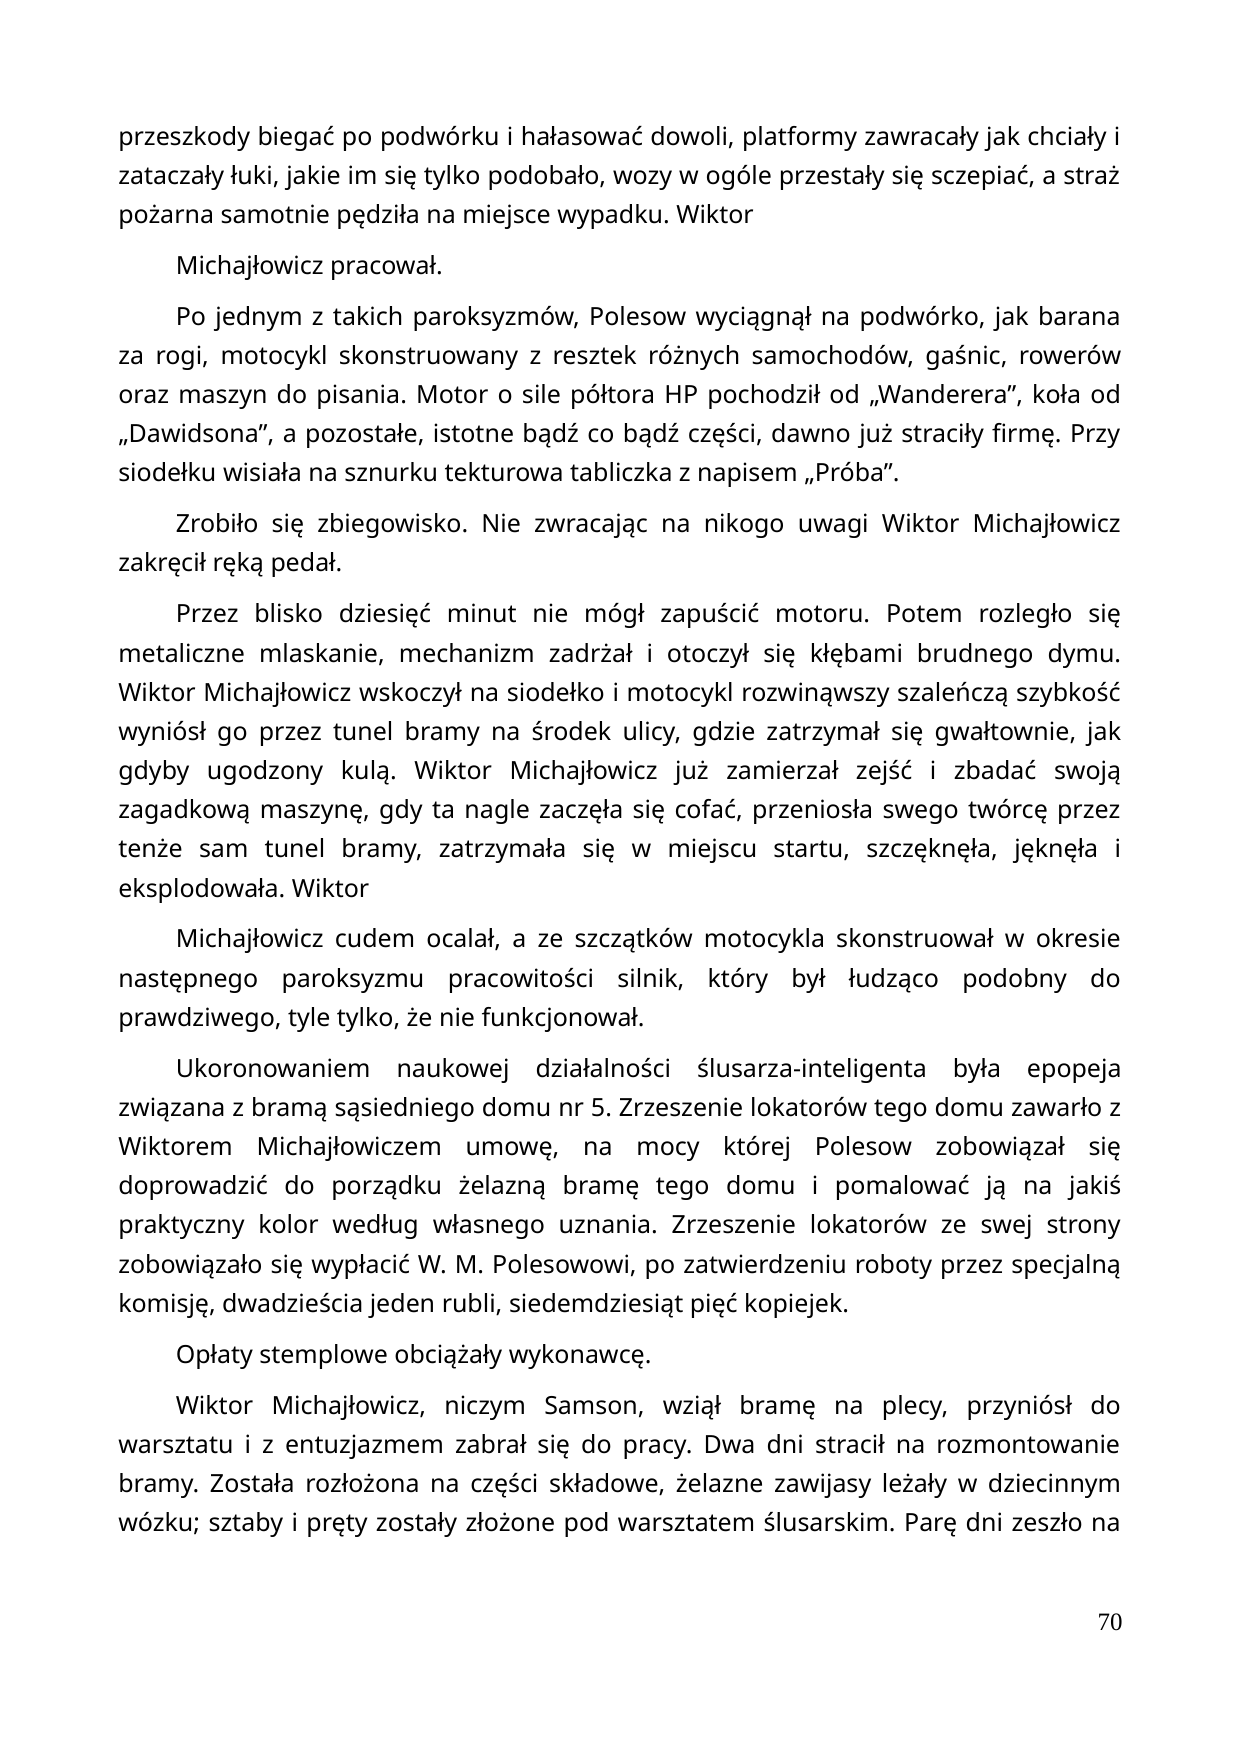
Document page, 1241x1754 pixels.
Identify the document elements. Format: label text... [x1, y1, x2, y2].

text Ukoronowaniem naukowej działalności ślusarza-inteligenta była epopeja związana z bramą sąsiedniego domu nr 5. Zrzeszenie lokatorów tego domu zawarło z Wiktorem Michajłowiczem umowę, na mocy której Polesow zobowiązał się doprowadzić do porządku żelazną bramę tego domu i pomalować ją na jakiś praktyczny kolor według własnego uznania. Zrzeszenie lokatorów ze swej strony zobowiązało się wypłacić W. M. Polesowowi, po zatwierdzeniu roboty przez specjalną komisję, dwadzieścia jeden rubli, siedemdziesiąt pięć kopiejek. [118, 1050, 1122, 1319]
text Michajłowicz cudem ocalał, a ze szczątków motocykla skonstruował w okresie następnego paroksyzmu pracowitości silnik, który był łudząco podobny do prawdziwego, tyle tylko, że nie funkcjonował. [118, 921, 1122, 1033]
text Zrobiło się zbiegowisko. Nie zwracając na nikogo uwagi Wiktor Michajłowicz zakręcił ręką pedał. [118, 506, 1122, 579]
text Po jednym z takich paroksyzmów, Polesow wyciągnął na podwórko, jak barana za rogi, motocykl skonstruowany z resztek różnych samochodów, gaśnic, rowerów oraz maszyn do pisania. Motor o sile półtora HP pochodził od „Wanderera”, koła od „Dawidsona”, a pozostałe, istotne bądź co bądź części, dawno już straciły firmę. Przy siodełku wisiała na sznurku tekturowa tabliczka z napisem „Próba”. [118, 298, 1122, 489]
text przeszkody biegać po podwórku i hałasować dowoli, platformy zawracały jak chciały i zataczały łuki, jakie im się tylko podobało, wozy w ogóle przestały się sczepiać, a straż pożarna samotnie pędziła na miejsce wypadku. Wiktor [118, 118, 1122, 231]
text Przez blisko dziesięć minut nie mógł zapuścić motoru. Potem rozległo się metaliczne mlaskanie, mechanizm zadrżał i otoczył się kłębami brudnego dymu. Wiktor Michajłowicz wskoczył na siodełko i motocykl rozwinąwszy szaleńczą szybkość wyniósł go przez tunel bramy na środek ulicy, gdzie zatrzymał się gwałtownie, jak gdyby ugodzony kulą. Wiktor Michajłowicz już zamierzał zejść i zbadać swoją zagadkową maszynę, gdy ta nagle zaczęła się cofać, przeniosła swego twórcę przez tenże sam tunel bramy, zatrzymała się w miejscu startu, szczęknęła, jęknęła i eksplodowała. Wiktor [118, 596, 1122, 904]
text Opłaty stemplowe obciążały wykonawcę. [118, 1336, 1122, 1370]
text Wiktor Michajłowicz, niczym Samson, wziął bramę na plecy, przyniósł do warsztatu i z entuzjazmem zabrał się do pracy. Dwa dni stracił na rozmontowanie bramy. Została rozłożona na części składowe, żelazne zawijasy leżały w dziecinnym wózku; sztaby i pręty zostały złożone pod warsztatem ślusarskim. Parę dni zeszło na [118, 1387, 1122, 1539]
text Michajłowicz pracował. [118, 247, 1122, 281]
